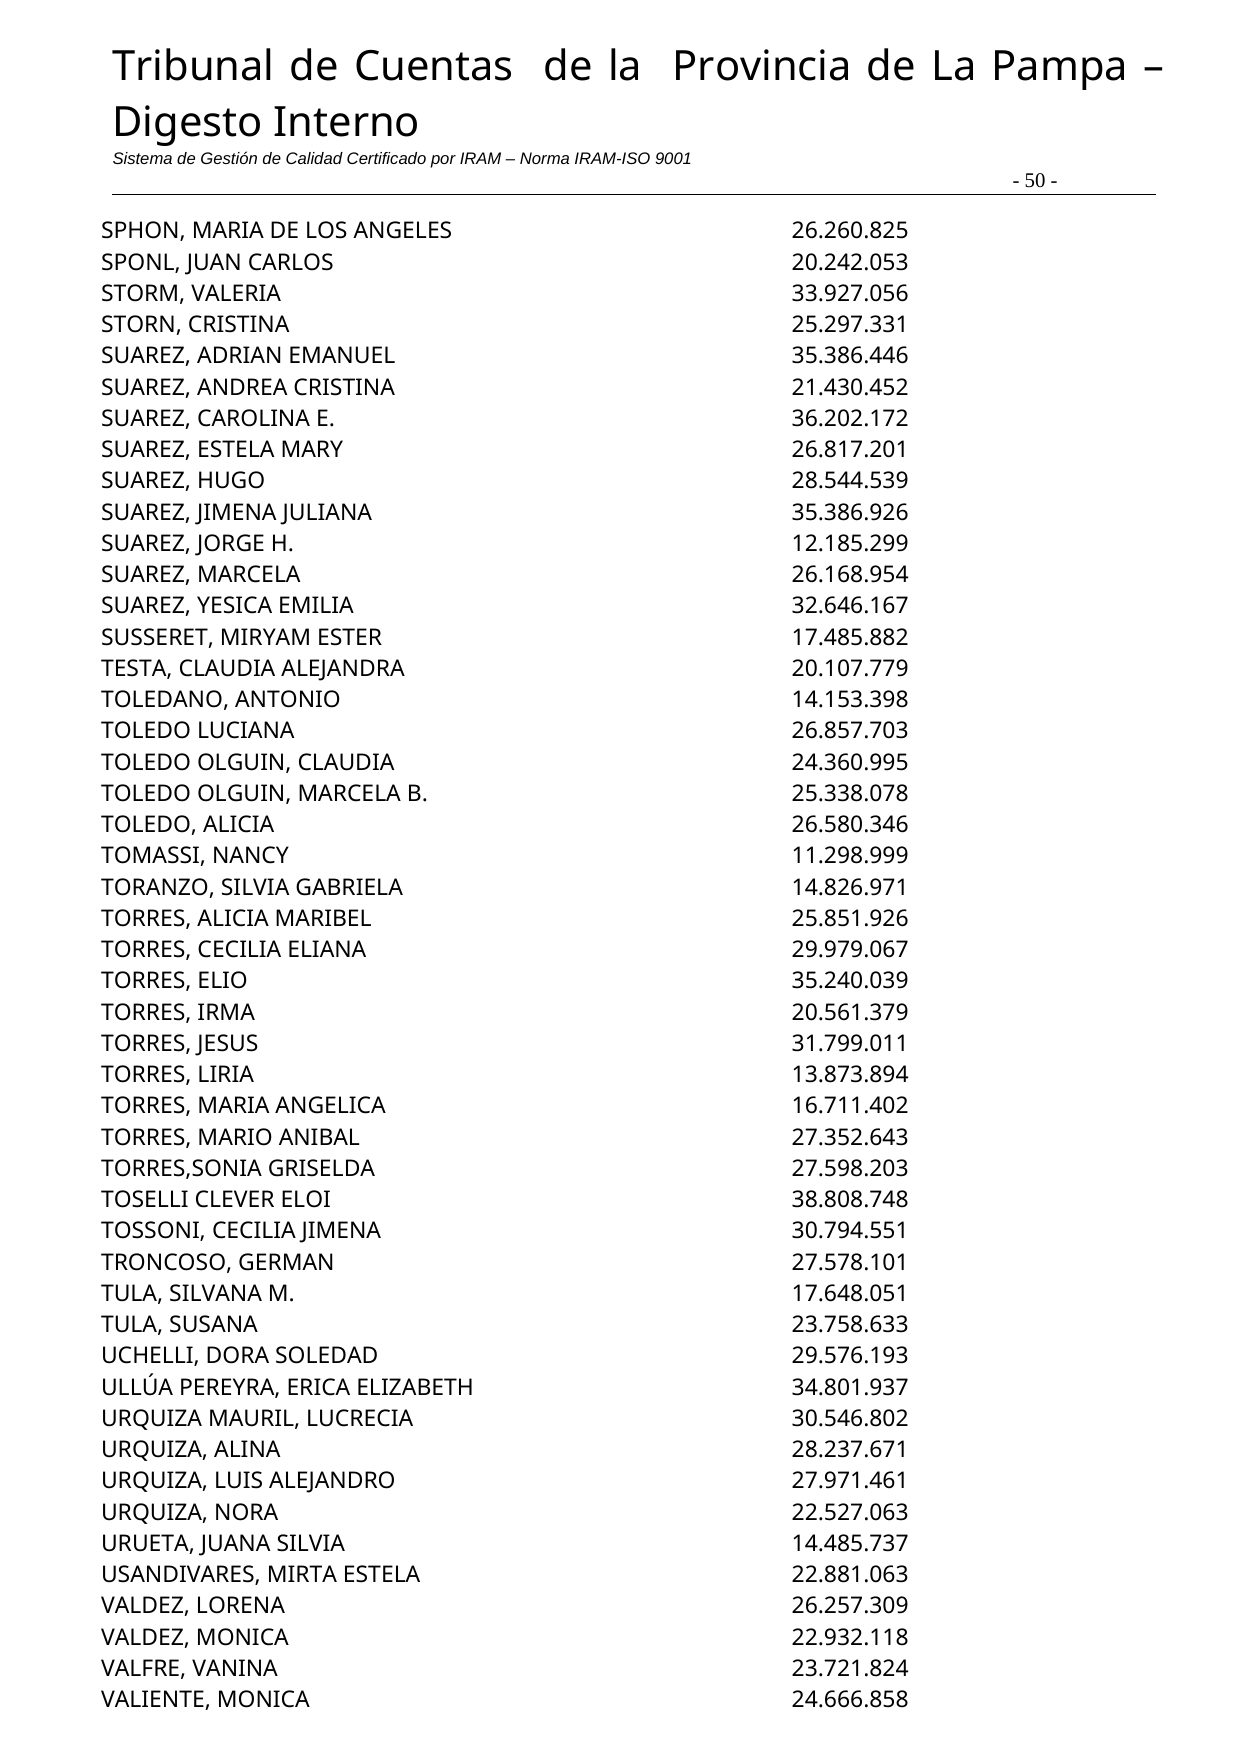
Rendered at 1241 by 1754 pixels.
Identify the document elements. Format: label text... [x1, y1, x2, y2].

table_cell 11.298.999 [780, 840, 1035, 871]
table_cell TORRES, IRMA [90, 996, 780, 1027]
table_cell SUAREZ, ANDREA CRISTINA [90, 371, 780, 402]
table_cell USANDIVARES, MIRTA ESTELA [90, 1558, 780, 1589]
table_cell 20.561.379 [780, 996, 1035, 1027]
table_cell 35.386.446 [780, 340, 1035, 371]
table_cell 13.873.894 [780, 1058, 1035, 1089]
table_cell SUAREZ, YESICA EMILIA [90, 590, 780, 621]
table_cell SUAREZ, ESTELA MARY [90, 433, 780, 464]
table_cell 27.578.101 [780, 1246, 1035, 1277]
table_cell SUAREZ, HUGO [90, 465, 780, 496]
table_cell TOLEDO LUCIANA [90, 715, 780, 746]
table_cell 14.826.971 [780, 871, 1035, 902]
table_cell ULLÚA PEREYRA, ERICA ELIZABETH [90, 1371, 780, 1402]
table_cell TORRES, ALICIA MARIBEL [90, 902, 780, 933]
table_cell URUETA, JUANA SILVIA [90, 1527, 780, 1558]
table_cell TORRES, LIRIA [90, 1058, 780, 1089]
table_cell 29.576.193 [780, 1340, 1035, 1371]
table_cell 27.352.643 [780, 1121, 1035, 1152]
table_cell TOLEDO, ALICIA [90, 808, 780, 839]
table_cell 25.338.078 [780, 777, 1035, 808]
table_cell TRONCOSO, GERMAN [90, 1246, 780, 1277]
table_cell SPONL, JUAN CARLOS [90, 246, 780, 277]
table_cell TORRES, JESUS [90, 1027, 780, 1058]
table_cell 35.240.039 [780, 965, 1035, 996]
table_cell 34.801.937 [780, 1371, 1035, 1402]
table_cell TOSSONI, CECILIA JIMENA [90, 1215, 780, 1246]
table_cell 12.185.299 [780, 527, 1035, 558]
table_cell SUAREZ, JIMENA JULIANA [90, 496, 780, 527]
table_cell TOLEDO OLGUIN, CLAUDIA [90, 746, 780, 777]
table_cell URQUIZA MAURIL, LUCRECIA [90, 1402, 780, 1433]
table_cell STORM, VALERIA [90, 277, 780, 308]
table_cell 14.153.398 [780, 683, 1035, 714]
table_cell TORRES, MARIA ANGELICA [90, 1090, 780, 1121]
table_cell 22.527.063 [780, 1496, 1035, 1527]
table_cell 33.927.056 [780, 277, 1035, 308]
table_cell 30.794.551 [780, 1215, 1035, 1246]
table_cell SUAREZ, MARCELA [90, 558, 780, 589]
table_cell 17.648.051 [780, 1277, 1035, 1308]
table_cell SUAREZ, ADRIAN EMANUEL [90, 340, 780, 371]
table_cell TOSELLI CLEVER ELOI [90, 1183, 780, 1214]
table_cell 38.808.748 [780, 1183, 1035, 1214]
table_cell 29.979.067 [780, 933, 1035, 964]
table_cell 36.202.172 [780, 402, 1035, 433]
table_cell 22.932.118 [780, 1621, 1035, 1652]
table_cell 23.758.633 [780, 1308, 1035, 1339]
table_cell 25.851.926 [780, 902, 1035, 933]
table_cell TOLEDANO, ANTONIO [90, 683, 780, 714]
table_cell TOMASSI, NANCY [90, 840, 780, 871]
table_cell TORRES,SONIA GRISELDA [90, 1152, 780, 1183]
table_cell 16.711.402 [780, 1090, 1035, 1121]
table_cell 22.881.063 [780, 1558, 1035, 1589]
table_cell SUAREZ, CAROLINA E. [90, 402, 780, 433]
table_cell TULA, SUSANA [90, 1308, 780, 1339]
table_cell VALDEZ, MONICA [90, 1621, 780, 1652]
table_cell 17.485.882 [780, 621, 1035, 652]
table_cell 28.544.539 [780, 465, 1035, 496]
table_cell 20.107.779 [780, 652, 1035, 683]
table_cell STORN, CRISTINA [90, 308, 780, 339]
table_cell TOLEDO OLGUIN, MARCELA B. [90, 777, 780, 808]
table_cell 26.580.346 [780, 808, 1035, 839]
table_cell 27.598.203 [780, 1152, 1035, 1183]
table_cell URQUIZA, NORA [90, 1496, 780, 1527]
table_cell 20.242.053 [780, 246, 1035, 277]
table_cell 32.646.167 [780, 590, 1035, 621]
table_cell 35.386.926 [780, 496, 1035, 527]
table_header VALFRE, VANINA [90, 1652, 780, 1683]
table_cell TORRES, MARIO ANIBAL [90, 1121, 780, 1152]
table_cell TULA, SILVANA M. [90, 1277, 780, 1308]
table_cell URQUIZA, ALINA [90, 1433, 780, 1464]
table_cell 21.430.452 [780, 371, 1035, 402]
table_header 23.721.824 [780, 1652, 1035, 1683]
table_cell SUAREZ, JORGE H. [90, 527, 780, 558]
table_cell 26.817.201 [780, 433, 1035, 464]
table_cell 26.857.703 [780, 715, 1035, 746]
table_cell 30.546.802 [780, 1402, 1035, 1433]
table_cell 31.799.011 [780, 1027, 1035, 1058]
table_header 26.260.825 [780, 215, 1035, 246]
table_cell 27.971.461 [780, 1465, 1035, 1496]
table_cell 26.257.309 [780, 1590, 1035, 1621]
table_cell SUSSERET, MIRYAM ESTER [90, 621, 780, 652]
table_cell 26.168.954 [780, 558, 1035, 589]
table_cell VALIENTE, MONICA [90, 1683, 780, 1714]
table_cell TORANZO, SILVIA GABRIELA [90, 871, 780, 902]
table_cell TESTA, CLAUDIA ALEJANDRA [90, 652, 780, 683]
table_cell 28.237.671 [780, 1433, 1035, 1464]
table_cell UCHELLI, DORA SOLEDAD [90, 1340, 780, 1371]
table_cell 14.485.737 [780, 1527, 1035, 1558]
table_cell 24.666.858 [780, 1683, 1035, 1714]
table_cell TORRES, ELIO [90, 965, 780, 996]
table_cell URQUIZA, LUIS ALEJANDRO [90, 1465, 780, 1496]
table_cell TORRES, CECILIA ELIANA [90, 933, 780, 964]
table_cell 25.297.331 [780, 308, 1035, 339]
table_cell VALDEZ, LORENA [90, 1590, 780, 1621]
table_header SPHON, MARIA DE LOS ANGELES [90, 215, 780, 246]
table_cell 24.360.995 [780, 746, 1035, 777]
